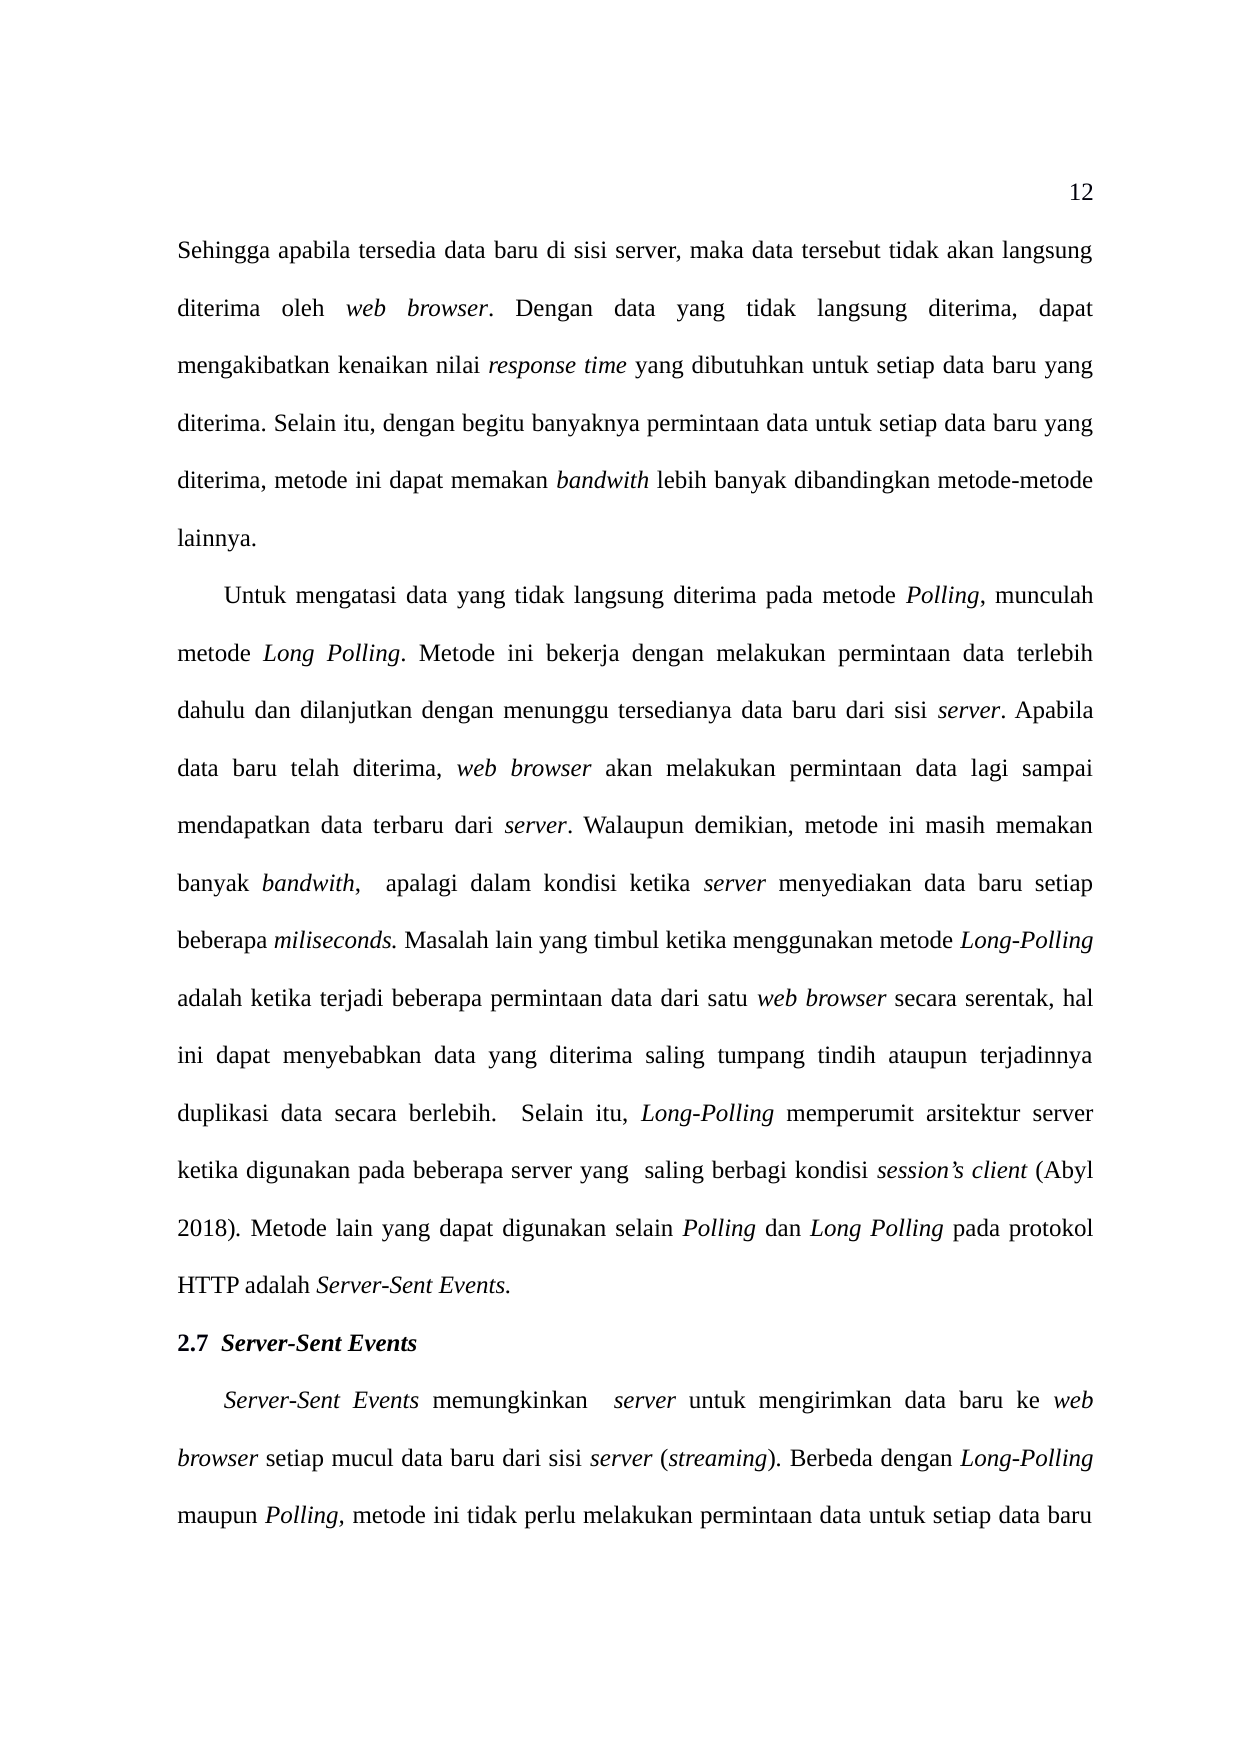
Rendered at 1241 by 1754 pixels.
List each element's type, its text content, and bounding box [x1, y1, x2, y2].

text Untuk mengatasi data yang tidak langsung diterima pada metode Polling, munculah metode Long Polling. Metode ini bekerja dengan melakukan permintaan data terlebih dahulu dan dilanjutkan dengan menunggu tersedianya data baru dari sisi server. Apabila data baru telah diterima, web browser akan melakukan permintaan data lagi sampai mendapatkan data terbaru dari server. Walaupun demikian, metode ini masih memakan banyak bandwith, apalagi dalam kondisi ketika server menyediakan data baru setiap beberapa miliseconds. Masalah lain yang timbul ketika menggunakan metode Long-Polling adalah ketika terjadi beberapa permintaan data dari satu web browser secara serentak, hal ini dapat menyebabkan data yang diterima saling tumpang tindih ataupun terjadinnya duplikasi data secara berlebih. Selain itu, Long-Polling memperumit arsitektur server ketika digunakan pada beberapa server yang saling berbagi kondisi session’s client (Abyl 2018)⁠. Metode lain yang dapat digunakan selain Polling dan Long Polling pada protokol HTTP adalah Server-Sent Events. [177, 580, 1093, 1299]
subtitle 2.7 Server-Sent Events [177, 1328, 1093, 1356]
text Server-Sent Events memungkinkan server untuk mengirimkan data baru ke web browser setiap mucul data baru dari sisi server (streaming). Berbeda dengan Long-Polling maupun Polling, metode ini tidak perlu melakukan permintaan data untuk setiap data baru [177, 1385, 1093, 1529]
text Sehingga apabila tersedia data baru di sisi server, maka data tersebut tidak akan langsung diterima oleh web browser. Dengan data yang tidak langsung diterima, dapat mengakibatkan kenaikan nilai response time yang dibutuhkan untuk setiap data baru yang diterima. Selain itu, dengan begitu banyaknya permintaan data untuk setiap data baru yang diterima, metode ini dapat memakan bandwith lebih banyak dibandingkan metode-metode lainnya. [177, 235, 1093, 551]
